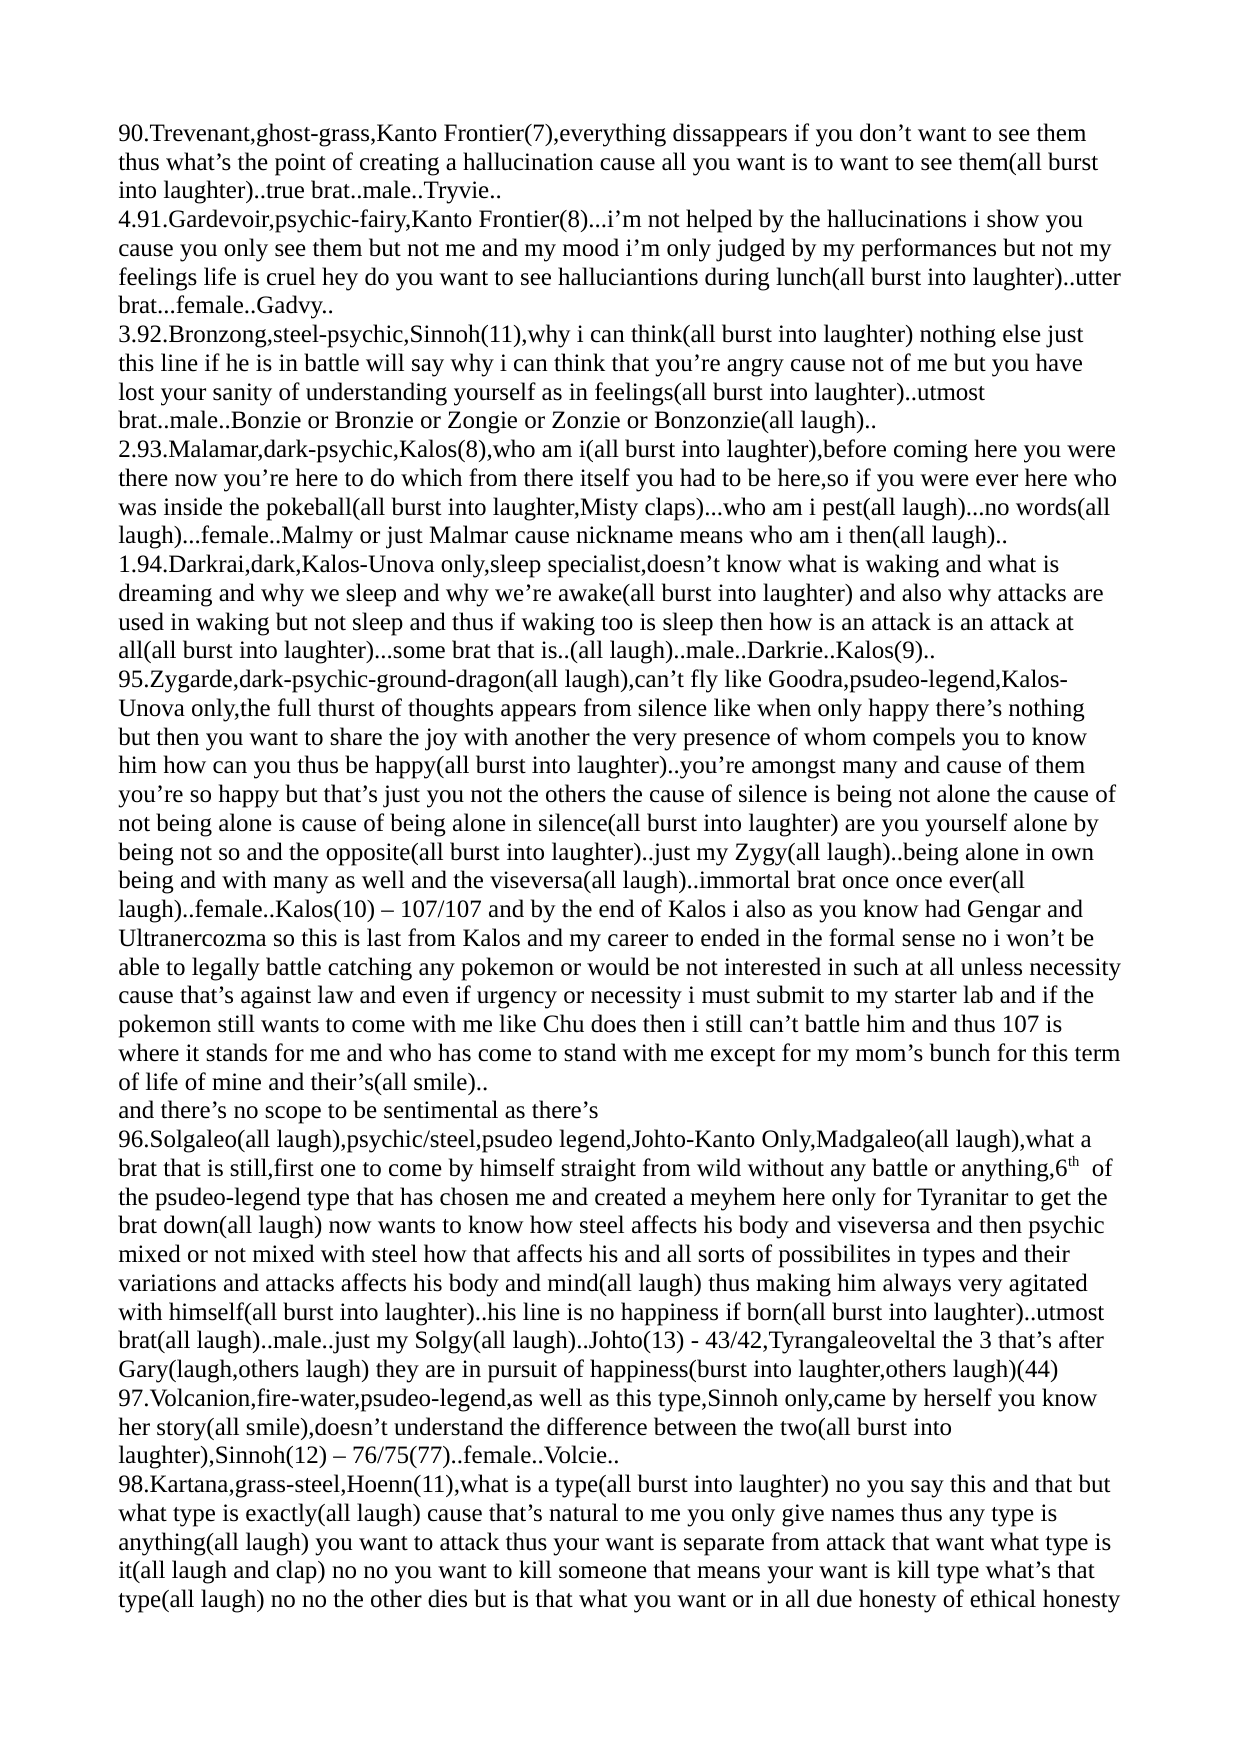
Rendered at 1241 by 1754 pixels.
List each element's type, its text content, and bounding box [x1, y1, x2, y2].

text and there’s no scope to be sentimental as there’s [118, 1096, 1122, 1124]
text 98.Kartana,grass-steel,Hoenn(11),what is a type(all burst into laughter) no you say this and that but what type is exactly(all laugh) cause that’s natural to me you only give names thus any type is anything(all laugh) you want to attack thus your want is separate from attack that want what type is it(all laugh and clap) no no you want to kill someone that means your want is kill type what’s that type(all laugh) no no the other dies but is that what you want or in all due honesty of ethical honesty [118, 1469, 1122, 1613]
text 2.93.Malamar,dark-psychic,Kalos(8),who am i(all burst into laughter),before coming here you were there now you’re here to do which from there itself you had to be here,so if you were ever here who was inside the pokeball(all burst into laughter,Misty claps)...who am i pest(all laugh)...no words(all laugh)...female..Malmy or just Malmar cause nickname means who am i then(all laugh).. [118, 434, 1122, 549]
text 95.Zygarde,dark-psychic-ground-dragon(all laugh),can’t fly like Goodra,psudeo-legend,Kalos-Unova only,the full thurst of thoughts appears from silence like when only happy there’s nothing but then you want to share the joy with another the very presence of whom compels you to know him how can you thus be happy(all burst into laughter)..you’re amongst many and cause of them you’re so happy but that’s just you not the others the cause of silence is being not alone the cause of not being alone is cause of being alone in silence(all burst into laughter) are you yourself alone by being not so and the opposite(all burst into laughter)..just my Zygy(all laugh)..being alone in own being and with many as well and the viseversa(all laugh)..immortal brat once once ever(all laugh)..female..Kalos(10) – 107/107 and by the end of Kalos i also as you know had Gengar and Ultranercozma so this is last from Kalos and my career to ended in the formal sense no i won’t be able to legally battle catching any pokemon or would be not interested in such at all unless necessity cause that’s against law and even if urgency or necessity i must submit to my starter lab and if the pokemon still wants to come with me like Chu does then i still can’t battle him and thus 107 is where it stands for me and who has come to stand with me except for my mom’s bunch for this term of life of mine and their’s(all smile).. [118, 664, 1122, 1096]
text 4.91.Gardevoir,psychic-fairy,Kanto Frontier(8)...i’m not helped by the hallucinations i show you cause you only see them but not me and my mood i’m only judged by my performances but not my feelings life is cruel hey do you want to see halluciantions during lunch(all burst into laughter)..utter brat...female..Gadvy.. [118, 204, 1122, 319]
text 90.Trevenant,ghost-grass,Kanto Frontier(7),everything dissappears if you don’t want to see them thus what’s the point of creating a hallucination cause all you want is to want to see them(all burst into laughter)..true brat..male..Tryvie.. [118, 118, 1122, 204]
text 96.Solgaleo(all laugh),psychic/steel,psudeo legend,Johto-Kanto Only,Madgaleo(all laugh),what a brat that is still,first one to come by himself straight from wild without any battle or anything,6th of the psudeo-legend type that has chosen me and created a meyhem here only for Tyranitar to get the brat down(all laugh) now wants to know how steel affects his body and viseversa and then psychic mixed or not mixed with steel how that affects his and all sorts of possibilites in types and their variations and attacks affects his body and mind(all laugh) thus making him always very agitated with himself(all burst into laughter)..his line is no happiness if born(all burst into laughter)..utmost brat(all laugh)..male..just my Solgy(all laugh)..Johto(13) - 43/42,Tyrangaleoveltal the 3 that’s after Gary(laugh,others laugh) they are in pursuit of happiness(burst into laughter,others laugh)(44) [118, 1124, 1122, 1383]
text 1.94.Darkrai,dark,Kalos-Unova only,sleep specialist,doesn’t know what is waking and what is dreaming and why we sleep and why we’re awake(all burst into laughter) and also why attacks are used in waking but not sleep and thus if waking too is sleep then how is an attack is an attack at all(all burst into laughter)...some brat that is..(all laugh)..male..Darkrie..Kalos(9).. [118, 549, 1122, 664]
text 97.Volcanion,fire-water,psudeo-legend,as well as this type,Sinnoh only,came by herself you know her story(all smile),doesn’t understand the difference between the two(all burst into laughter),Sinnoh(12) – 76/75(77)..female..Volcie.. [118, 1383, 1122, 1469]
text 3.92.Bronzong,steel-psychic,Sinnoh(11),why i can think(all burst into laughter) nothing else just this line if he is in battle will say why i can think that you’re angry cause not of me but you have lost your sanity of understanding yourself as in feelings(all burst into laughter)..utmost brat..male..Bonzie or Bronzie or Zongie or Zonzie or Bonzonzie(all laugh).. [118, 319, 1122, 434]
